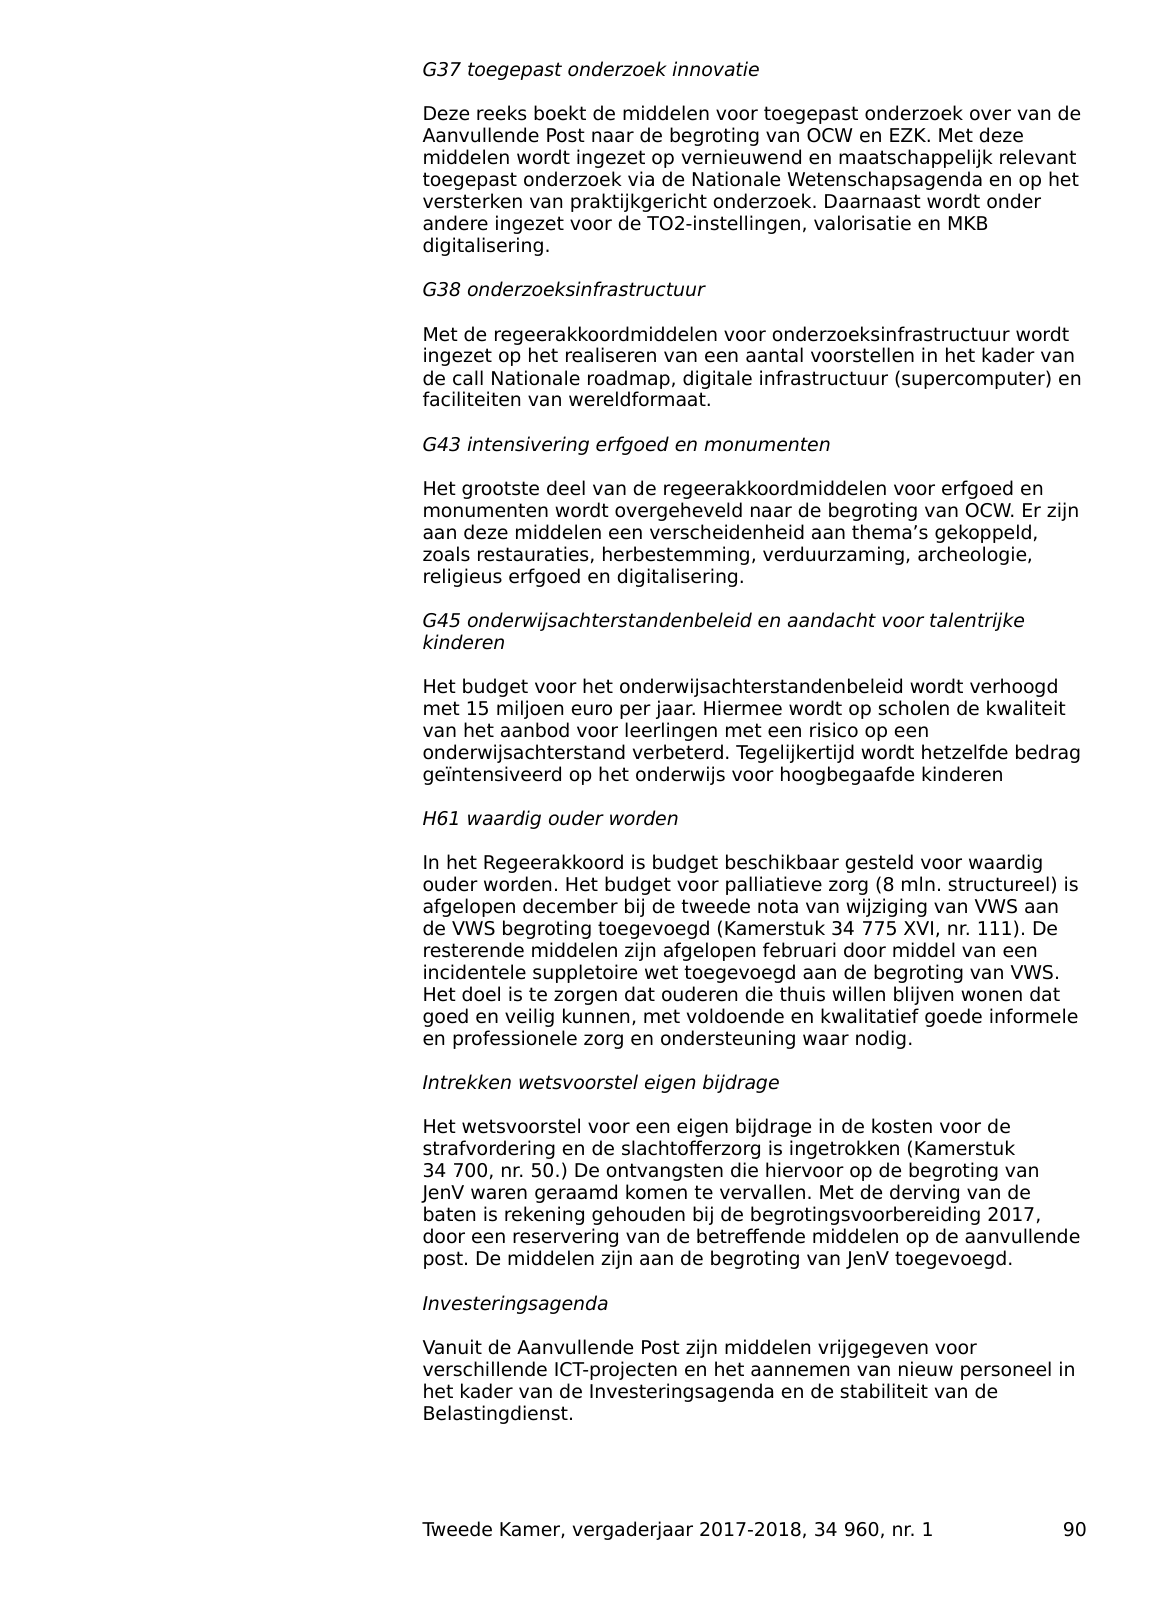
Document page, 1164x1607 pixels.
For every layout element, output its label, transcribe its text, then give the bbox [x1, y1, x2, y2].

text In het Regeerakkoord is budget beschikbaar gesteld voor waardig ouder worden. Het budget voor palliatieve zorg (8 mln. structureel) is afgelopen december bij de tweede nota van wijziging van VWS aan de VWS begroting toegevoegd (Kamerstuk 34 775 XVI, nr. 111). De resterende middelen zijn afgelopen februari door middel van een incidentele suppletoire wet toegevoegd aan de begroting van VWS. Het doel is te zorgen dat ouderen die thuis willen blijven wonen dat goed en veilig kunnen, met voldoende en kwalitatief goede informele en professionele zorg en ondersteuning waar nodig. [422, 852, 1087, 1050]
text Met de regeerakkoordmiddelen voor onderzoeksinfrastructuur wordt ingezet op het realiseren van een aantal voorstellen in het kader van de call Nationale roadmap, digitale infrastructuur (supercomputer) en faciliteiten van wereldformaat. [422, 323, 1087, 411]
text Vanuit de Aanvullende Post zijn middelen vrijgegeven voor verschillende ICT-projecten en het aannemen van nieuw personeel in het kader van de Investeringsagenda en de stabiliteit van de Belastingdienst. [422, 1337, 1087, 1424]
subtitle G43 intensivering erfgoed en monumenten [422, 433, 1087, 456]
subtitle G45 onderwijsachterstandenbeleid en aandacht voor talentrijke kinderen [422, 610, 1087, 654]
subtitle G38 onderzoeksinfrastructuur [422, 279, 1087, 301]
text Het grootste deel van de regeerakkoordmiddelen voor erfgoed en monumenten wordt overgeheveld naar de begroting van OCW. Er zijn aan deze middelen een verscheidenheid aan thema’s gekoppeld, zoals restauraties, herbestemming, verduurzaming, archeologie, religieus erfgoed en digitalisering. [422, 478, 1087, 588]
subtitle Investeringsagenda [422, 1292, 1087, 1314]
subtitle Intrekken wetsvoorstel eigen bijdrage [422, 1072, 1087, 1094]
text Het budget voor het onderwijsachterstandenbeleid wordt verhoogd met 15 miljoen euro per jaar. Hiermee wordt op scholen de kwaliteit van het aanbod voor leerlingen met een risico op een onderwijsachterstand verbeterd. Tegelijkertijd wordt hetzelfde bedrag geïntensiveerd op het onderwijs voor hoogbegaafde kinderen [422, 676, 1087, 786]
subtitle H61 waardig ouder worden [422, 808, 1087, 830]
subtitle G37 toegepast onderzoek innovatie [422, 59, 1087, 81]
text Deze reeks boekt de middelen voor toegepast onderzoek over van de Aanvullende Post naar de begroting van OCW en EZK. Met deze middelen wordt ingezet op vernieuwend en maatschappelijk relevant toegepast onderzoek via de Nationale Wetenschapsagenda en op het versterken van praktijkgericht onderzoek. Daarnaast wordt onder andere ingezet voor de TO2-instellingen, valorisatie en MKB digitalisering. [422, 103, 1087, 257]
text Het wetsvoorstel voor een eigen bijdrage in de kosten voor de strafvordering en de slachtofferzorg is ingetrokken (Kamerstuk 34 700, nr. 50.) De ontvangsten die hiervoor op de begroting van JenV waren geraamd komen te vervallen. Met de derving van de baten is rekening gehouden bij de begrotingsvoorbereiding 2017, door een reservering van de betreffende middelen op de aanvullende post. De middelen zijn aan de begroting van JenV toegevoegd. [422, 1116, 1087, 1270]
